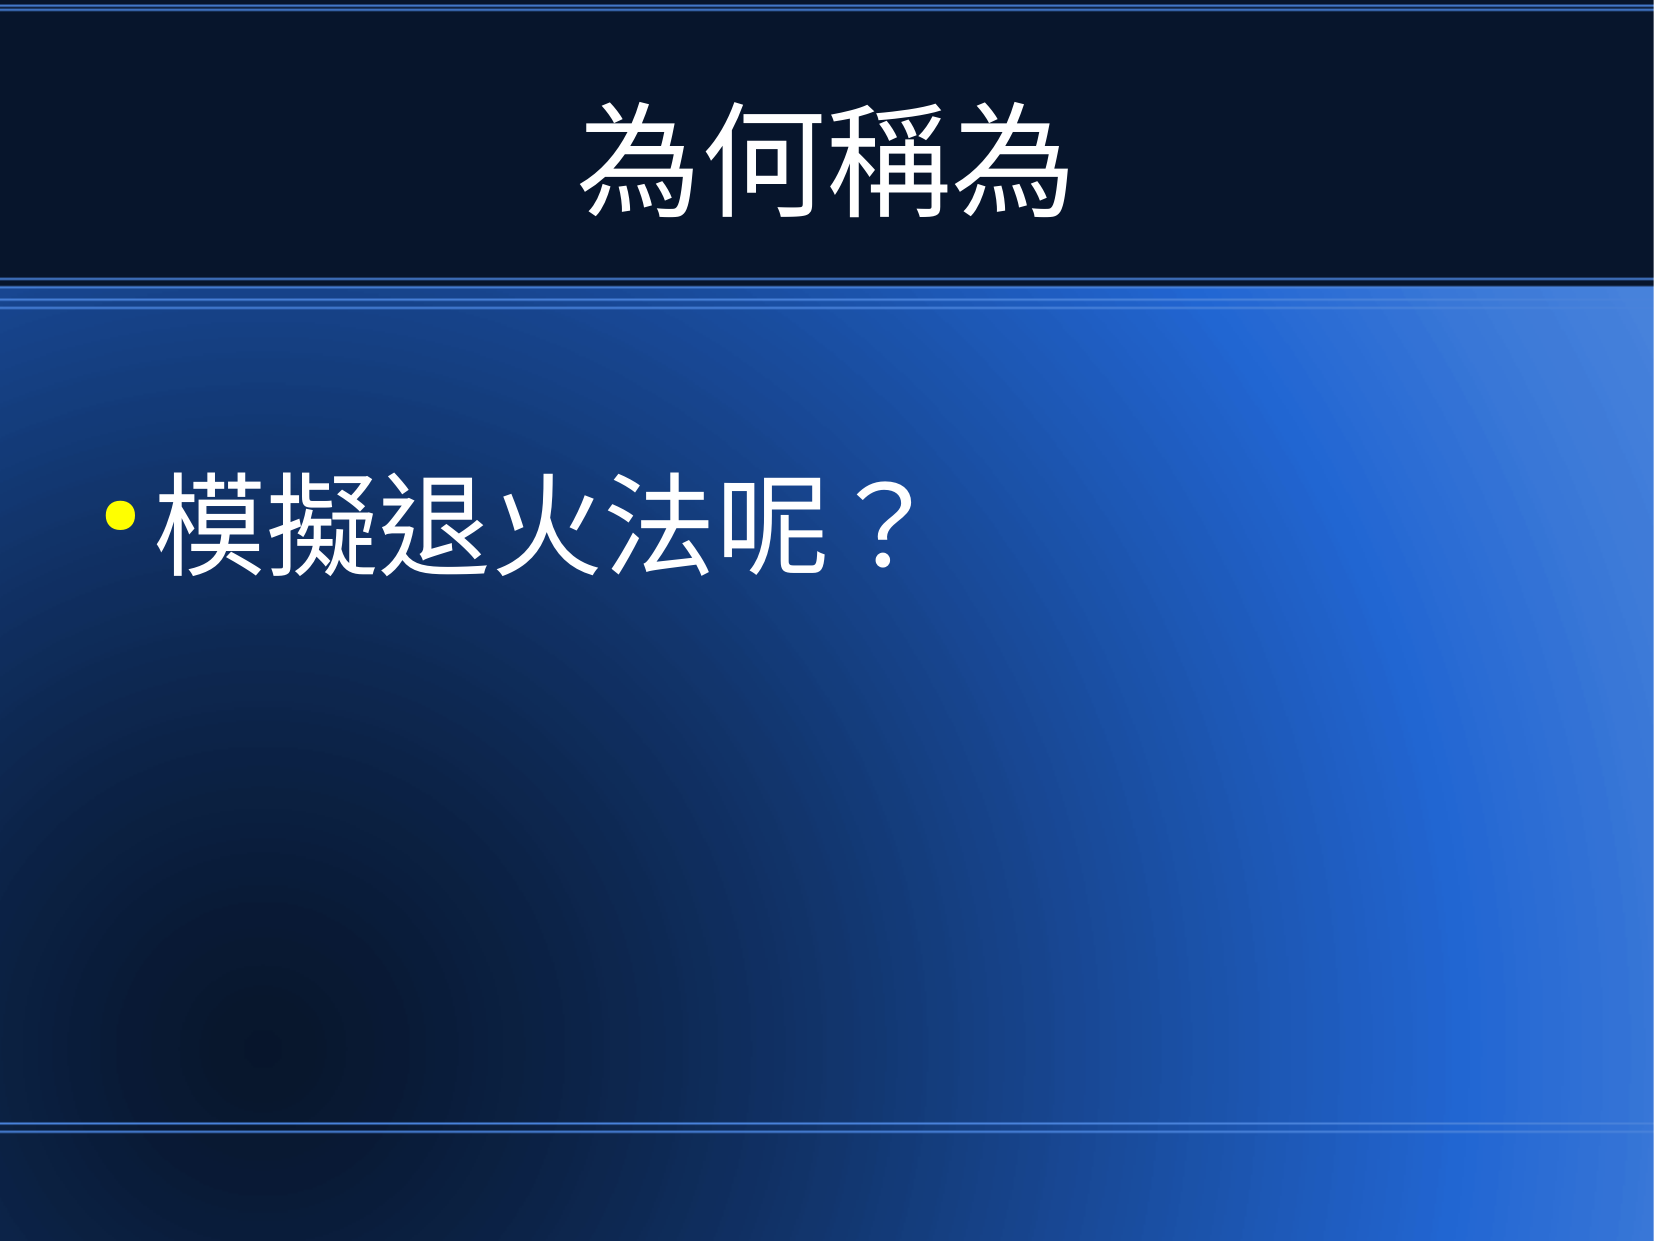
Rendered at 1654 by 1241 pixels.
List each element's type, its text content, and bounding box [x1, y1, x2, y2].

title 為何稱為 [82, 49, 1571, 257]
picture [0, 0, 1654, 1241]
list 模擬退火法呢？ [82, 355, 1571, 1241]
